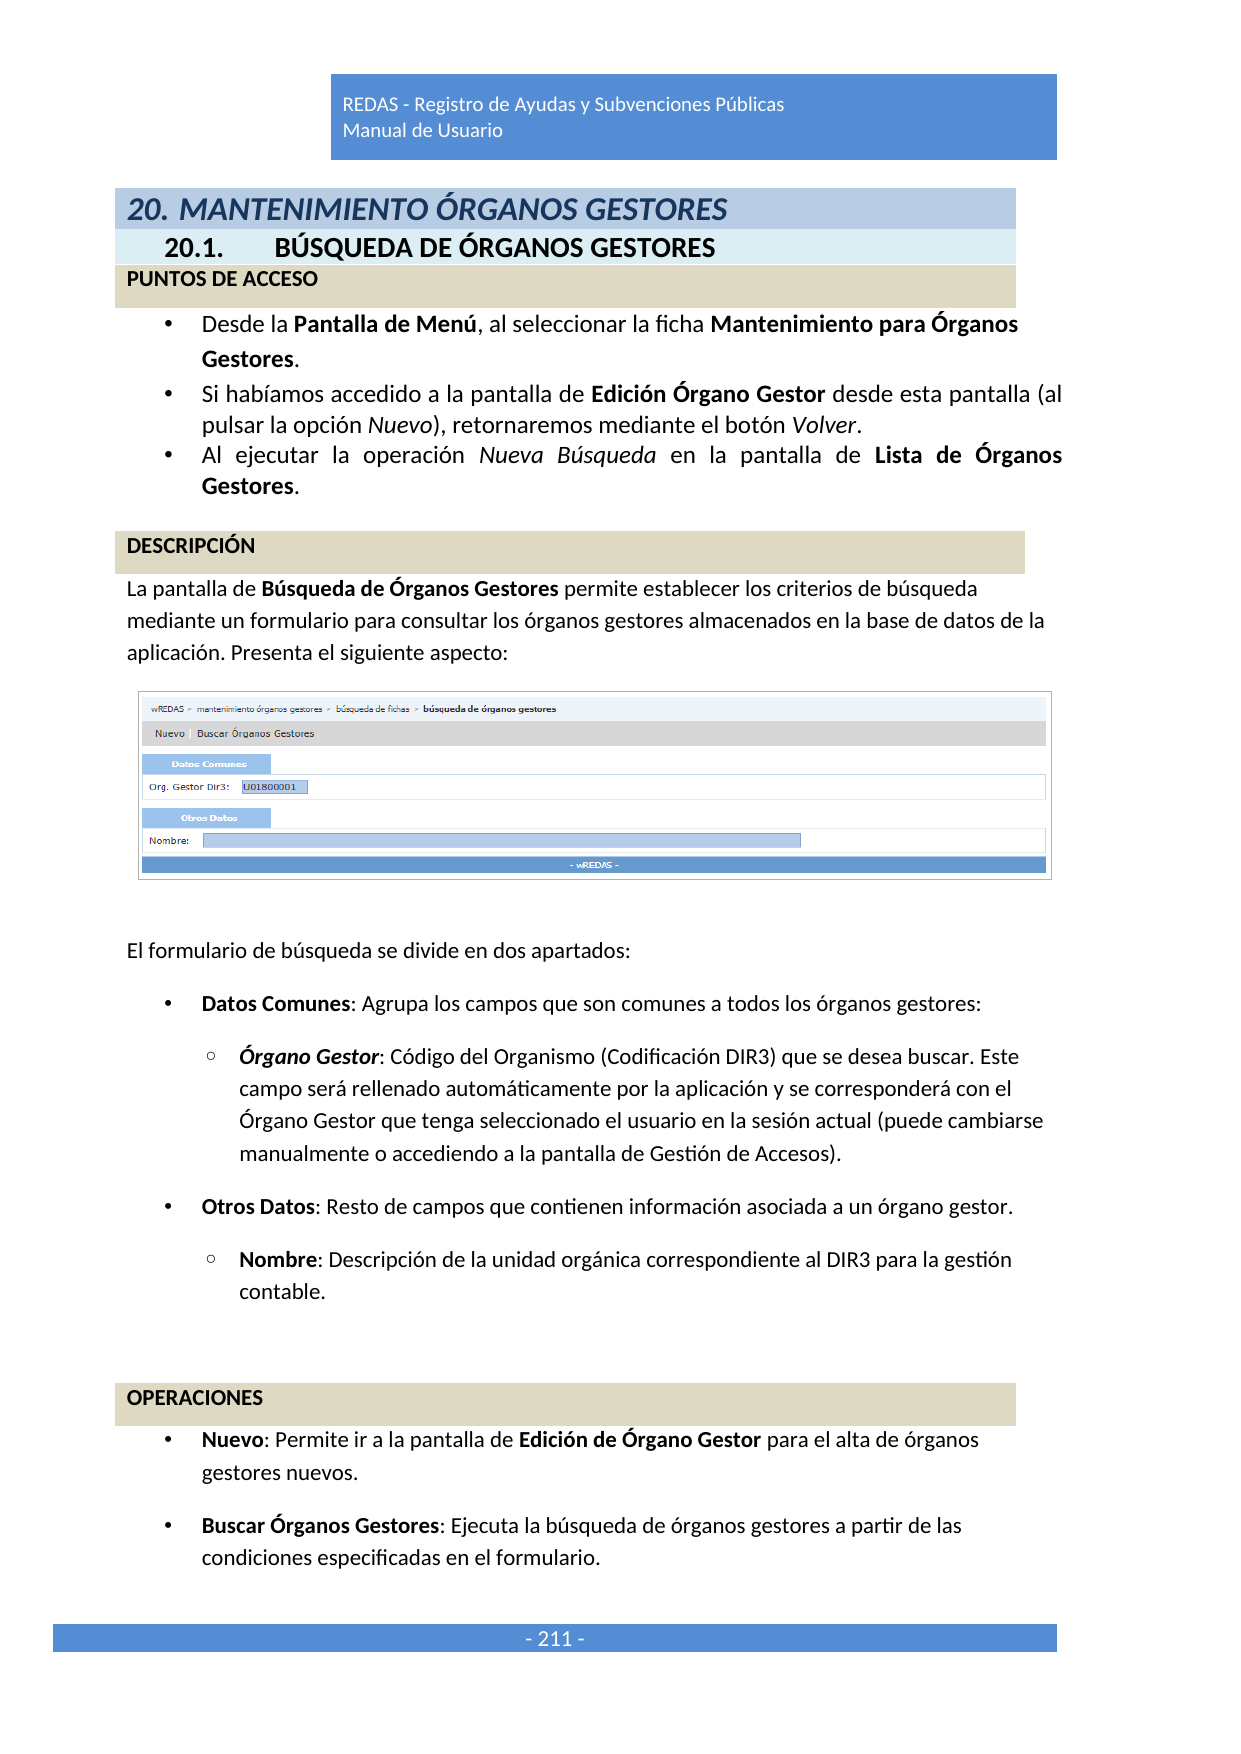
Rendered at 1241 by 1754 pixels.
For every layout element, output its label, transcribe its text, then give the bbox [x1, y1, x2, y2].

list Órgano Gestor: Código del Organismo (Codificación DIR3) que se desea buscar. Este campo será rellenado automáticamente por la aplicación y se corresponderá con el Órgano Gestor que tenga seleccionado el usuario en la sesión actual (puede cambiarse manualmente o accediendo a la pantalla de Gestión de Accesos). [202, 1042, 1062, 1167]
table_header OPERACIONES [115, 1383, 1016, 1426]
table_cell BÚSQUEDA DE ÓRGANOS GESTORES [115, 229, 1016, 264]
list Al ejecutar la operación Nueva Búsqueda en la pantalla de Lista de Órganos Gestores. [164, 439, 1062, 501]
list Otros Datos: Resto de campos que contienen información asociada a un órgano gestor. [164, 1192, 1062, 1220]
list Datos Comunes: Agrupa los campos que son comunes a todos los órganos gestores: [164, 989, 1062, 1017]
table_header MANTENIMIENTO ÓRGANOS GESTORES [115, 188, 1016, 229]
list Nuevo: Permite ir a la pantalla de Edición de Órgano Gestor para el alta de órganos gestores nuevos. [164, 1426, 1062, 1486]
text El formulario de búsqueda se divide en dos apartados: [127, 936, 1062, 964]
list Desde la Pantalla de Menú, al seleccionar la ficha Mantenimiento para Órganos Gestores. [164, 308, 1062, 374]
list Si habíamos accedido a la pantalla de Edición Órgano Gestor desde esta pantalla (al pulsar la opción Nuevo), retornaremos mediante el botón Volver. [164, 378, 1062, 439]
text La pantalla de Búsqueda de Órganos Gestores permite establecer los criterios de búsqueda mediante un formulario para consultar los órganos gestores almacenados en la base de datos de la aplicación. Presenta el siguiente aspecto: [127, 574, 1062, 666]
list Nombre: Descripción de la unidad orgánica correspondiente al DIR3 para la gestión contable. [202, 1245, 1062, 1305]
table_header DESCRIPCIÓN [115, 531, 1025, 574]
picture [140, 694, 1049, 876]
table_cell PUNTOS DE ACCESO [115, 265, 1016, 308]
list Buscar Órganos Gestores: Ejecuta la búsqueda de órganos gestores a partir de las condiciones especificadas en el formulario. [164, 1511, 1062, 1571]
